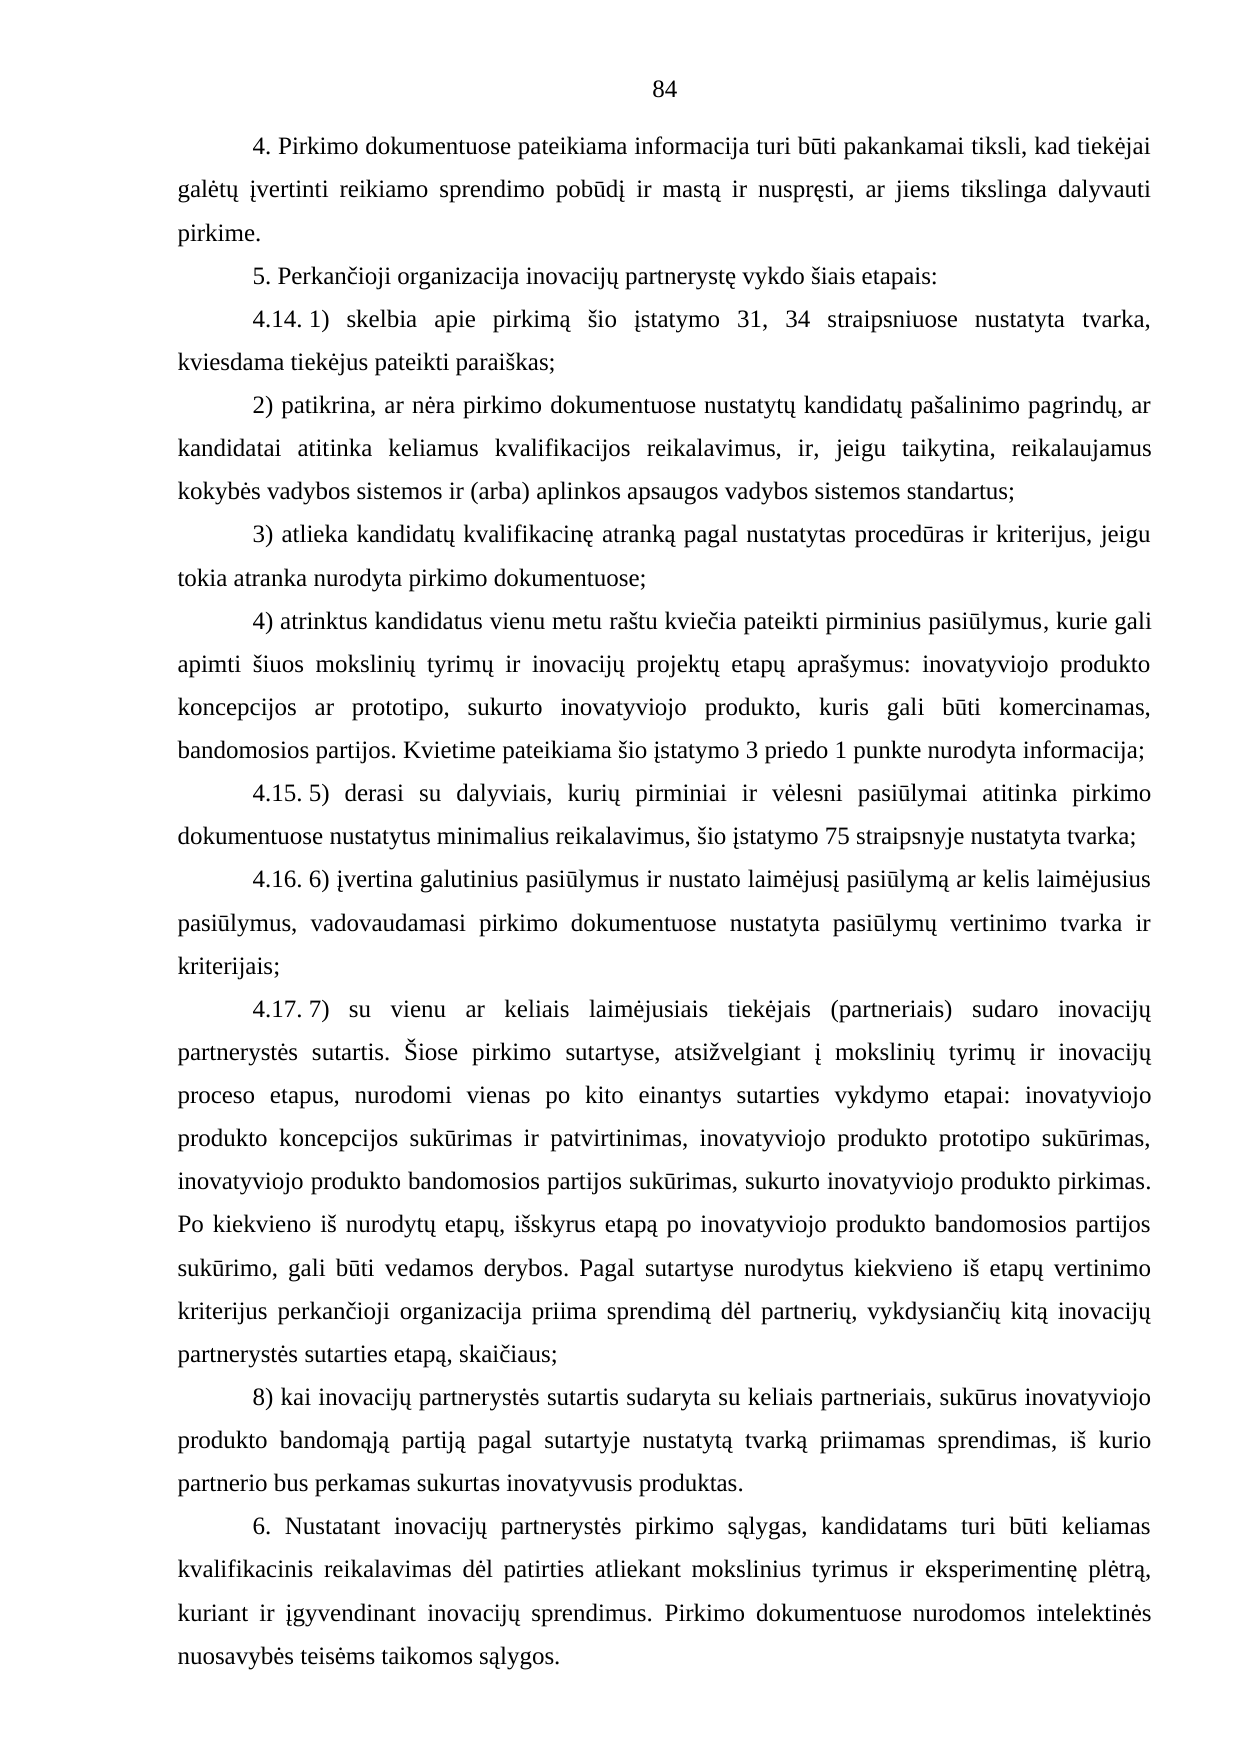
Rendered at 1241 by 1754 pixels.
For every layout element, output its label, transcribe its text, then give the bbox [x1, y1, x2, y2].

text 2) patikrina, ar nėra pirkimo dokumentuose nustatytų kandidatų pašalinimo pagrindų, ar kandidatai atitinka keliamus kvalifikacijos reikalavimus, ir, jeigu taikytina, reikalaujamus kokybės vadybos sistemos ir (arba) aplinkos apsaugos vadybos sistemos standartus; [177, 390, 1152, 505]
text 6. Nustatant inovacijų partnerystės pirkimo sąlygas, kandidatams turi būti keliamas kvalifikacinis reikalavimas dėl patirties atliekant mokslinius tyrimus ir eksperimentinę plėtrą, kuriant ir įgyvendinant inovacijų sprendimus. Pirkimo dokumentuose nurodomos intelektinės nuosavybės teisėms taikomos sąlygos. [177, 1511, 1152, 1669]
text 4) atrinktus kandidatus vienu metu raštu kviečia pateikti pirminius pasiūlymus, kurie gali apimti šiuos mokslinių tyrimų ir inovacijų projektų etapų aprašymus: inovatyviojo produkto koncepcijos ar prototipo, sukurto inovatyviojo produkto, kuris gali būti komercinamas, bandomosios partijos. Kvietime pateikiama šio įstatymo 3 priedo 1 punkte nurodyta informacija; [177, 606, 1152, 764]
subtitle 1) skelbia apie pirkimą šio įstatymo 31, 34 straipsniuose nustatyta tvarka, kviesdama tiekėjus pateikti paraiškas; [177, 304, 1152, 376]
subtitle 7) su vienu ar keliais laimėjusiais tiekėjais (partneriais) sudaro inovacijų partnerystės sutartis. Šiose pirkimo sutartyse, atsižvelgiant į mokslinių tyrimų ir inovacijų proceso etapus, nurodomi vienas po kito einantys sutarties vykdymo etapai: inovatyviojo produkto koncepcijos sukūrimas ir patvirtinimas, inovatyviojo produkto prototipo sukūrimas, inovatyviojo produkto bandomosios partijos sukūrimas, sukurto inovatyviojo produkto pirkimas. Po kiekvieno iš nurodytų etapų, išskyrus etapą po inovatyviojo produkto bandomosios partijos sukūrimo, gali būti vedamos derybos. Pagal sutartyse nurodytus kiekvieno iš etapų vertinimo kriterijus perkančioji organizacija priima sprendimą dėl partnerių, vykdysiančių kitą inovacijų partnerystės sutarties etapą, skaičiaus; [177, 994, 1152, 1368]
text 4. Pirkimo dokumentuose pateikiama informacija turi būti pakankamai tiksli, kad tiekėjai galėtų įvertinti reikiamo sprendimo pobūdį ir mastą ir nuspręsti, ar jiems tikslinga dalyvauti pirkime. [177, 131, 1152, 246]
subtitle 5) derasi su dalyviais, kurių pirminiai ir vėlesni pasiūlymai atitinka pirkimo dokumentuose nustatytus minimalius reikalavimus, šio įstatymo 75 straipsnyje nustatyta tvarka; [177, 778, 1152, 850]
text 5. Perkančioji organizacija inovacijų partnerystę vykdo šiais etapais: [177, 261, 1152, 289]
subtitle 6) įvertina galutinius pasiūlymus ir nustato laimėjusį pasiūlymą ar kelis laimėjusius pasiūlymus, vadovaudamasi pirkimo dokumentuose nustatyta pasiūlymų vertinimo tvarka ir kriterijais; [177, 864, 1152, 979]
text 3) atlieka kandidatų kvalifikacinę atranką pagal nustatytas procedūras ir kriterijus, jeigu tokia atranka nurodyta pirkimo dokumentuose; [177, 519, 1152, 591]
text 8) kai inovacijų partnerystės sutartis sudaryta su keliais partneriais, sukūrus inovatyviojo produkto bandomąją partiją pagal sutartyje nustatytą tvarką priimamas sprendimas, iš kurio partnerio bus perkamas sukurtas inovatyvusis produktas. [177, 1382, 1152, 1497]
